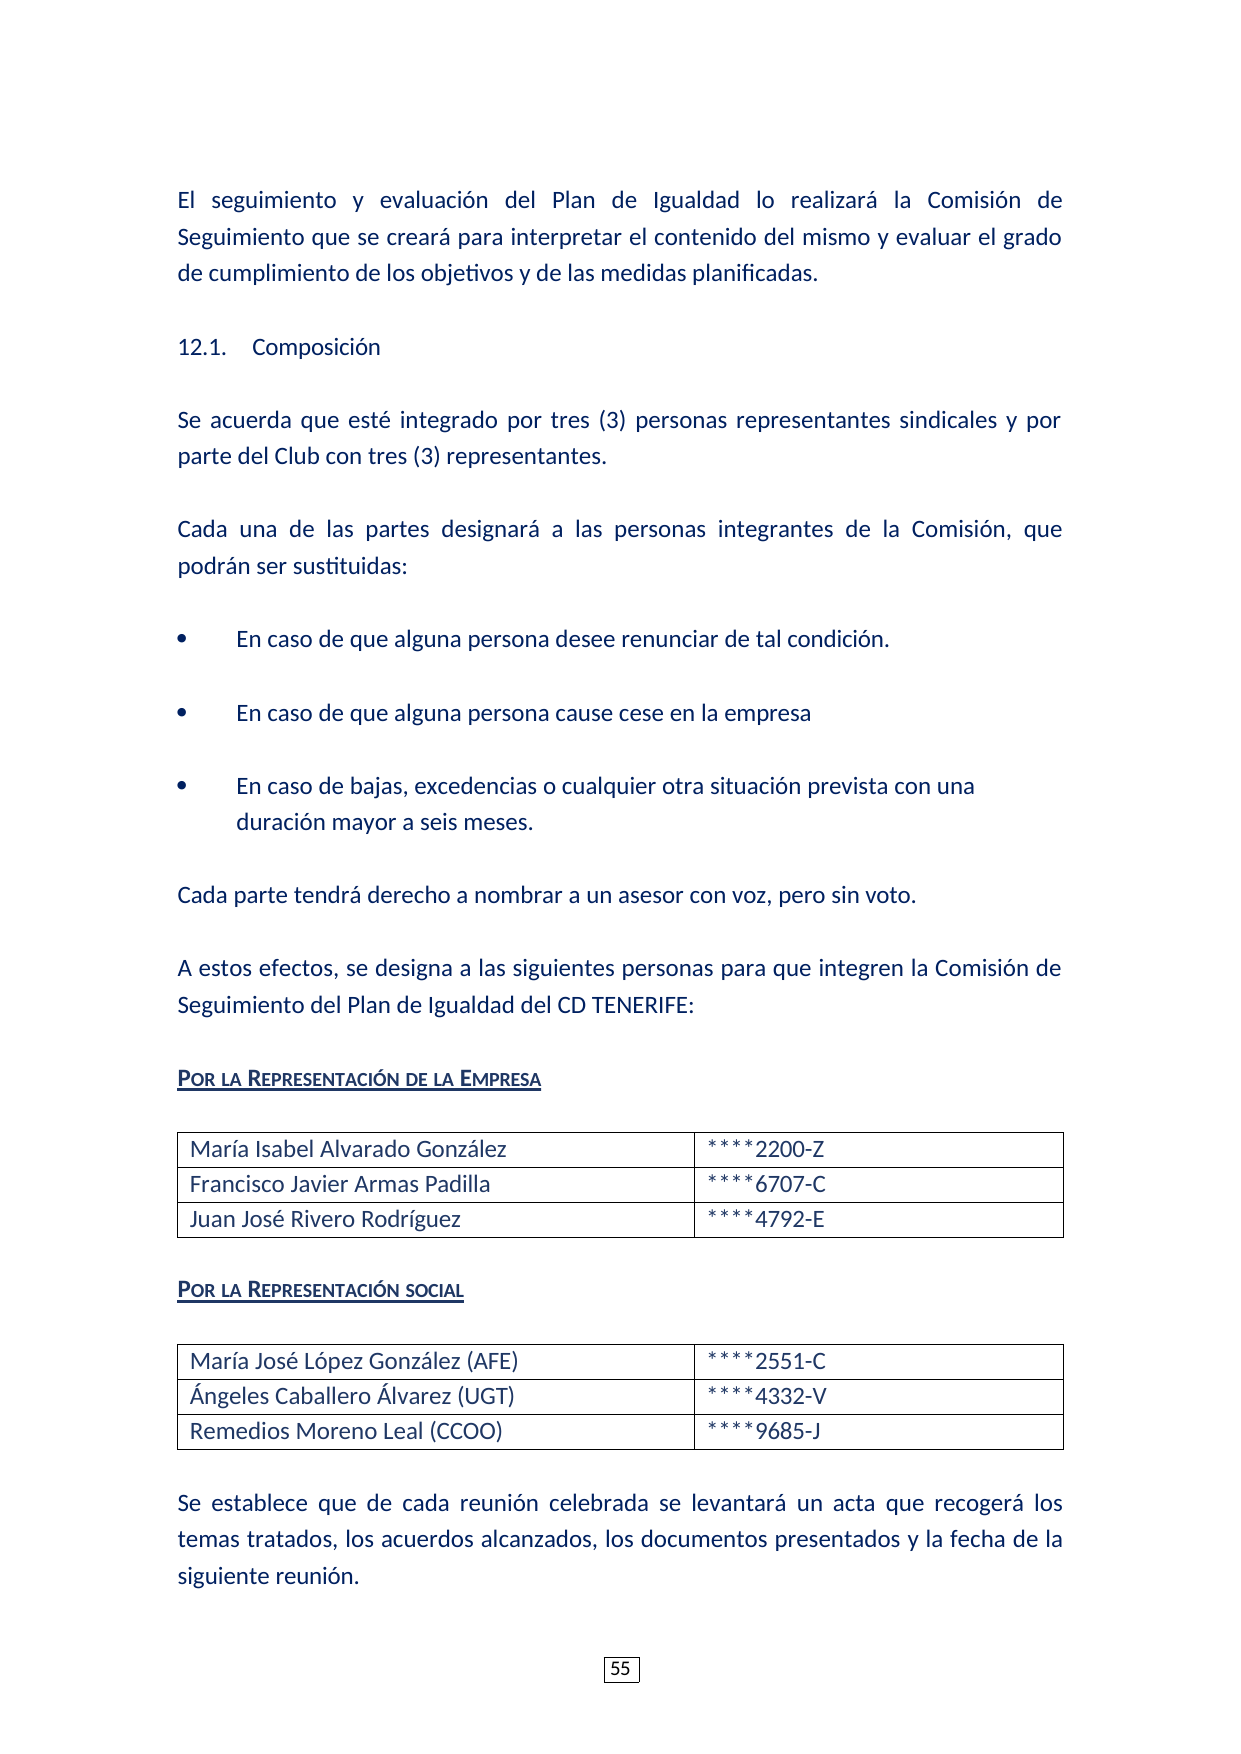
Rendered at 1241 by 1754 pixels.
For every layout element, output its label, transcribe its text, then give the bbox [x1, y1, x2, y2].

table_header María Isabel Alvarado González [178, 1133, 694, 1167]
table_cell ****4332-V [695, 1380, 1063, 1414]
table_header María José López González (AFE) [178, 1345, 694, 1379]
text El seguimiento y evaluación del Plan de Igualdad lo realizará la Comisión de Seguimiento que se creará para interpretar el contenido del mismo y evaluar el grado de cumplimiento de los objetivos y de las medidas planificadas. [177, 184, 1063, 288]
table_cell ****4792-E [695, 1203, 1063, 1237]
text Cada una de las partes designará a las personas integrantes de la Comisión, que podrán ser sustituidas: [177, 514, 1063, 581]
table_cell ****6707-C [695, 1168, 1063, 1202]
text Cada parte tendrá derecho a nombrar a un asesor con voz, pero sin voto. [177, 879, 1157, 909]
text Por la Representación social [177, 1274, 1157, 1304]
list En caso de bajas, excedencias o cualquier otra situación prevista con una duración mayor a seis meses. [177, 770, 1063, 836]
table_cell Juan José Rivero Rodríguez [178, 1203, 694, 1237]
text A estos efectos, se designa a las siguientes personas para que integren la Comisión de Seguimiento del Plan de Igualdad del CD TENERIFE: [177, 952, 1063, 1019]
table_cell ****9685-J [695, 1415, 1063, 1449]
table_header ****2200-Z [695, 1133, 1063, 1167]
list Composición [177, 331, 1157, 361]
text Se acuerda que esté integrado por tres (3) personas representantes sindicales y por parte del Club con tres (3) representantes. [177, 404, 1063, 471]
text Por la Representación de la Empresa [177, 1062, 1157, 1092]
table_cell Francisco Javier Armas Padilla [178, 1168, 694, 1202]
table_cell Ángeles Caballero Álvarez (UGT) [178, 1380, 694, 1414]
table_header ****2551-C [695, 1345, 1063, 1379]
text Se establece que de cada reunión celebrada se levantará un acta que recogerá los temas tratados, los acuerdos alcanzados, los documentos presentados y la fecha de la siguiente reunión. [177, 1487, 1063, 1590]
list En caso de que alguna persona cause cese en la empresa [177, 697, 1157, 727]
list En caso de que alguna persona desee renunciar de tal condición. [177, 623, 1157, 654]
table_cell Remedios Moreno Leal (CCOO) [178, 1415, 694, 1449]
